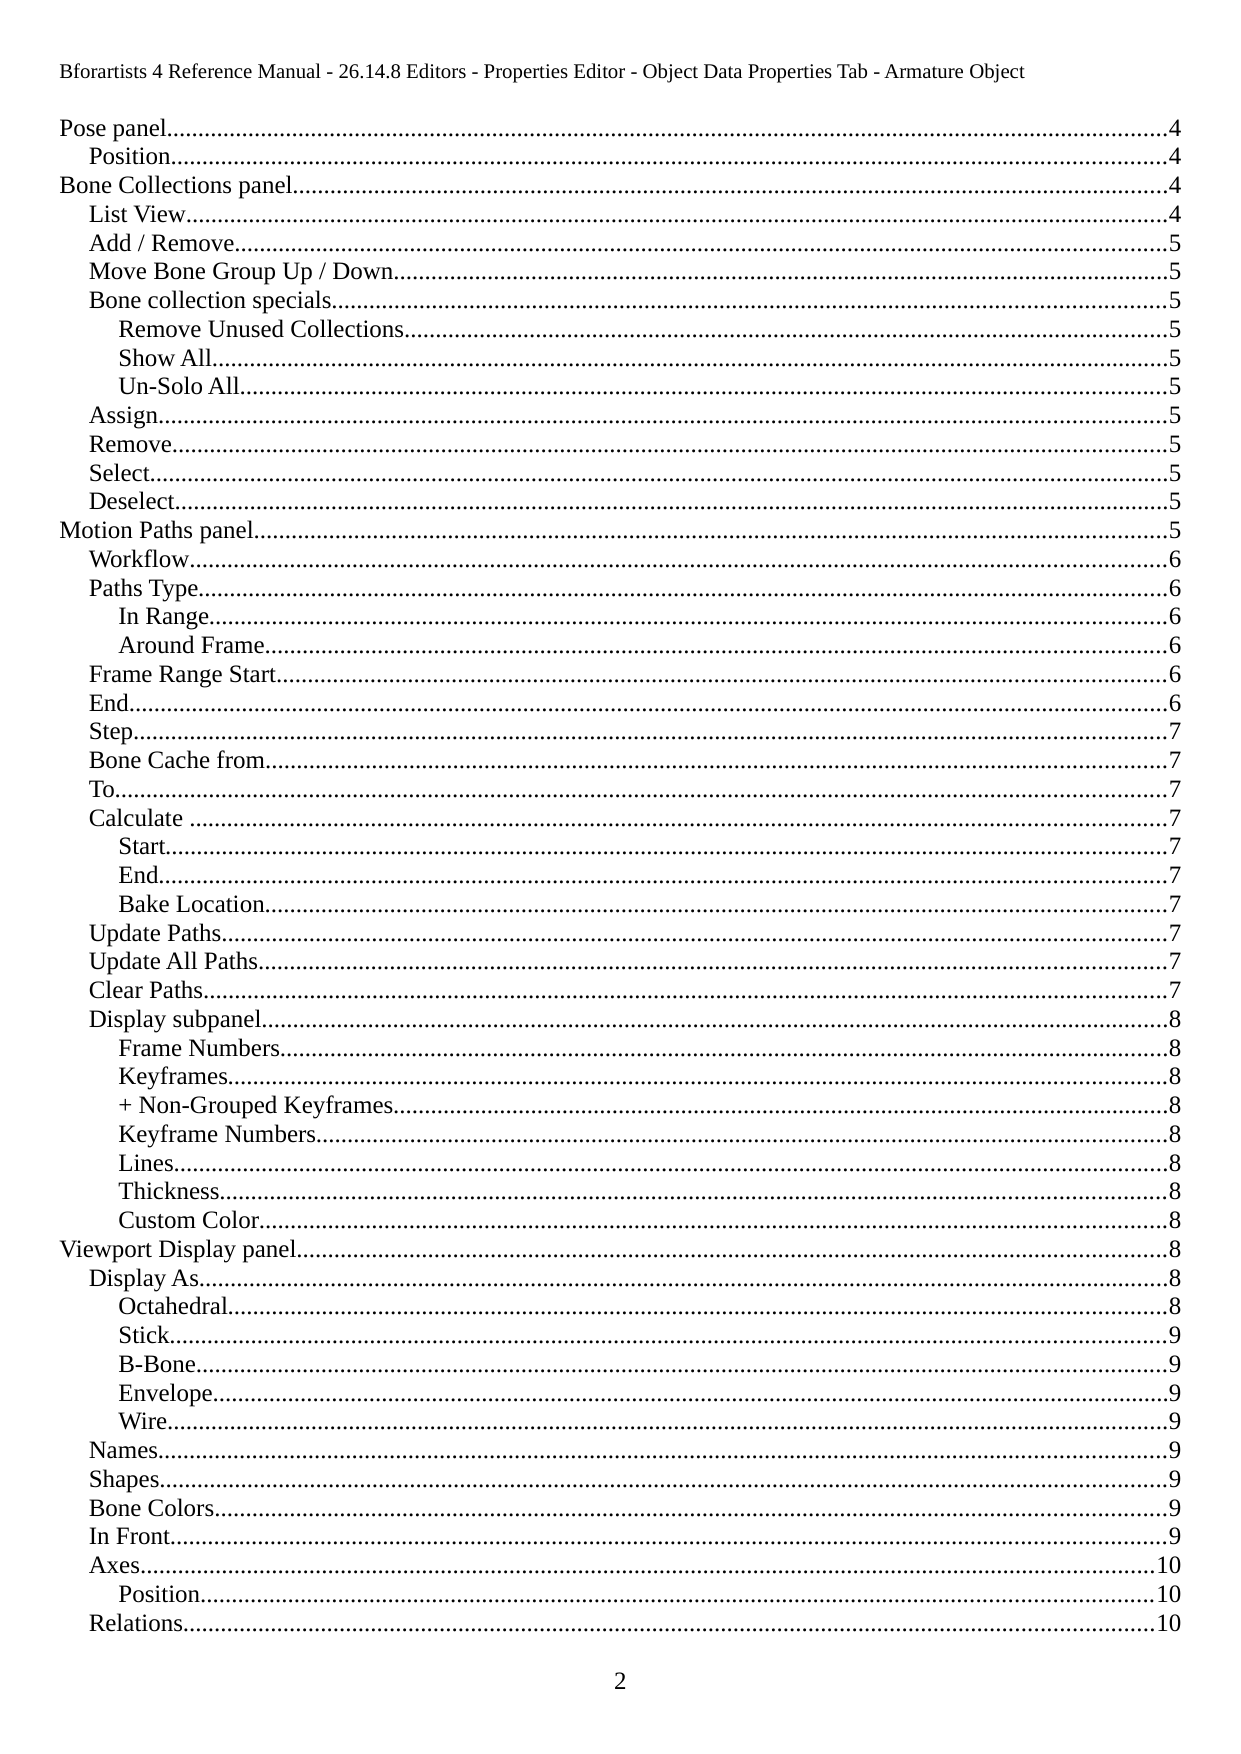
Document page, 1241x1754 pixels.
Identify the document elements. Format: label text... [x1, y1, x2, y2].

text Keyframes 8 [118, 1061, 1181, 1090]
text Remove 5 [88, 429, 1181, 458]
text Update Paths 7 [88, 918, 1181, 946]
text Display As 8 [88, 1263, 1181, 1291]
text Bone collection specials 5 [88, 285, 1181, 314]
text To 7 [88, 774, 1181, 803]
text Viewport Display panel 8 [59, 1234, 1181, 1263]
text In Front 9 [88, 1521, 1181, 1550]
text Frame Numbers 8 [118, 1033, 1181, 1061]
text Remove Unused Collections 5 [118, 314, 1181, 343]
text Wire 9 [118, 1406, 1181, 1435]
text Display subpanel 8 [88, 1004, 1181, 1033]
text Position 10 [118, 1579, 1181, 1608]
text B-Bone 9 [118, 1349, 1181, 1378]
text Bone Cache from 7 [88, 745, 1181, 774]
text Bake Location 7 [118, 889, 1181, 918]
text Workflow 6 [88, 544, 1181, 573]
text Position 4 [88, 141, 1181, 170]
text Around Frame 6 [118, 630, 1181, 659]
text Keyframe Numbers 8 [118, 1119, 1181, 1148]
text Paths Type 6 [88, 573, 1181, 601]
text Un-Solo All 5 [118, 371, 1181, 400]
text Update All Paths 7 [88, 946, 1181, 975]
text Custom Color 8 [118, 1205, 1181, 1234]
text Assign 5 [88, 400, 1181, 429]
text Deselect 5 [88, 486, 1181, 515]
text Pose panel 4 [59, 113, 1181, 141]
text Bone Collections panel 4 [59, 170, 1181, 199]
text Move Bone Group Up / Down 5 [88, 256, 1181, 285]
text Relations 10 [88, 1608, 1181, 1636]
text Shapes 9 [88, 1464, 1181, 1493]
text End 7 [118, 860, 1181, 889]
text In Range 6 [118, 601, 1181, 630]
text Show All 5 [118, 343, 1181, 371]
text Envelope 9 [118, 1378, 1181, 1406]
text Lines 8 [118, 1148, 1181, 1176]
text Axes 10 [88, 1550, 1181, 1579]
text Select 5 [88, 458, 1181, 486]
text Calculate ... 7 [88, 803, 1181, 831]
text Motion Paths panel 5 [59, 515, 1181, 544]
text Stick 9 [118, 1320, 1181, 1349]
text Frame Range Start 6 [88, 659, 1181, 688]
text Clear Paths 7 [88, 975, 1181, 1004]
text + Non-Grouped Keyframes 8 [118, 1090, 1181, 1119]
text List View 4 [88, 199, 1181, 228]
text Start 7 [118, 831, 1181, 860]
text Step 7 [88, 716, 1181, 745]
text Thickness 8 [118, 1176, 1181, 1205]
text Add / Remove 5 [88, 228, 1181, 256]
text Octahedral 8 [118, 1291, 1181, 1320]
text Names 9 [88, 1435, 1181, 1464]
text End 6 [88, 688, 1181, 716]
text Bone Colors 9 [88, 1493, 1181, 1521]
